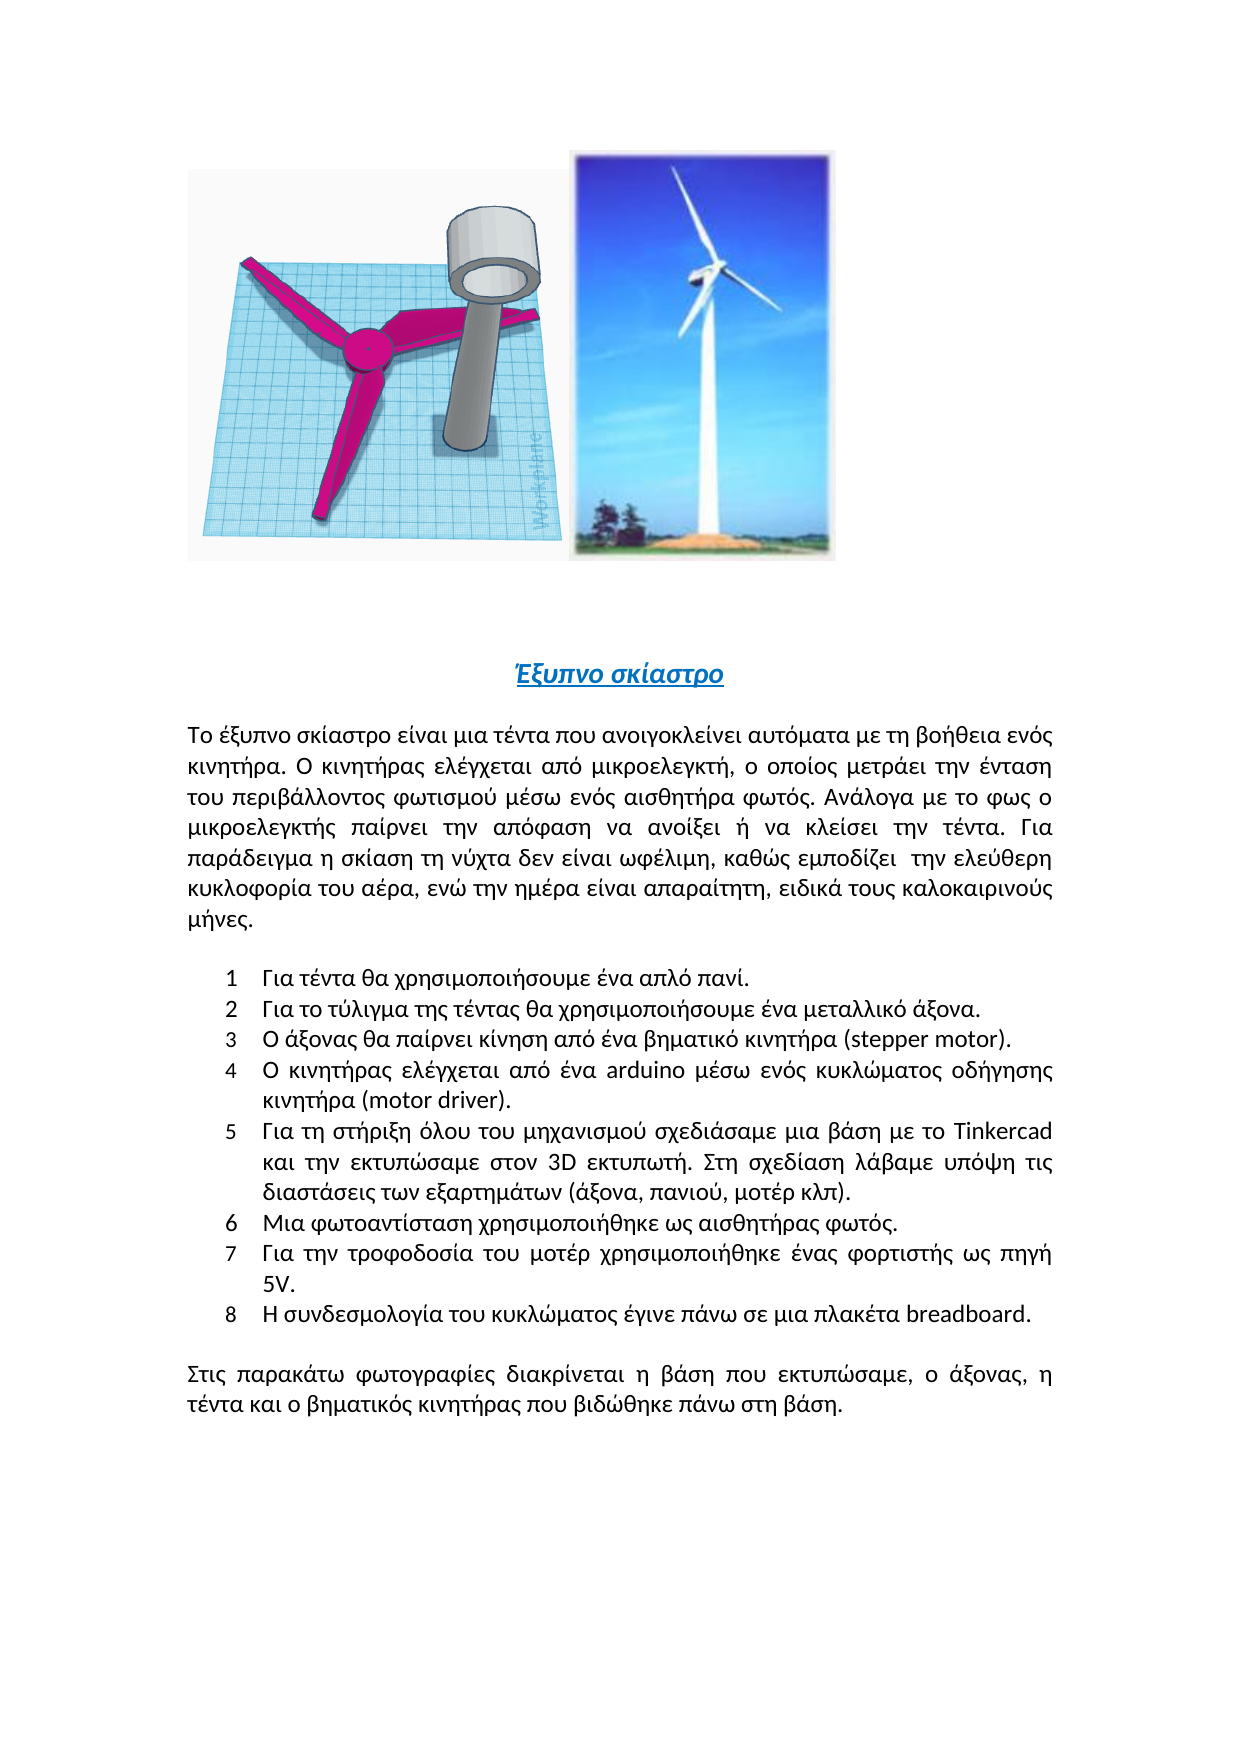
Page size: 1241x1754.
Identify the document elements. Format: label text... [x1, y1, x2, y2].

list Για την τροφοδοσία του μοτέρ χρησιμοποιήθηκε ένας φορτιστής ως πηγή 5V. [225, 1237, 1053, 1298]
list Ο άξονας θα παίρνει κίνηση από ένα βηματικό κινητήρα (stepper motor). [225, 1023, 1053, 1054]
list Μια φωτοαντίσταση χρησιμοποιήθηκε ως αισθητήρας φωτός. [225, 1207, 1053, 1237]
text Στις παρακάτω φωτογραφίες διακρίνεται η βάση που εκτυπώσαμε, ο άξονας, η τέντα και ο βηματικός κινητήρας που βιδώθηκε πάνω στη βάση. [187, 1358, 1053, 1419]
list Η συνδεσμολογία του κυκλώματος έγινε πάνω σε μια πλακέτα breadboard. [225, 1298, 1053, 1329]
list Για τέντα θα χρησιμοποιήσουμε ένα απλό πανί. [225, 962, 1053, 993]
text Το έξυπνο σκίαστρο είναι μια τέντα που ανοιγοκλείνει αυτόματα με τη βοήθεια ενός κινητήρα. Ο κινητήρας ελέγχεται από μικροελεγκτή, ο οποίος μετράει την ένταση του περιβάλλοντος φωτισμού μέσω ενός αισθητήρα φωτός. Ανάλογα με το φως ο μικροελεγκτής παίρνει την απόφαση να ανοίξει ή να κλείσει την τέντα. Για παράδειγμα η σκίαση τη νύχτα δεν είναι ωφέλιμη, καθώς εμποδίζει την ελεύθερη κυκλοφορία του αέρα, ενώ την ημέρα είναι απαραίτητη, ειδικά τους καλοκαιρινούς μήνες. [187, 720, 1053, 933]
list Ο κινητήρας ελέγχεται από ένα arduino μέσω ενός κυκλώματος οδήγησης κινητήρα (motor driver). [225, 1054, 1053, 1115]
picture [187, 150, 836, 561]
text Έξυπνο σκίαστρο [187, 655, 1053, 691]
list Για το τύλιγμα της τέντας θα χρησιμοποιήσουμε ένα μεταλλικό άξονα. [225, 993, 1053, 1023]
list Για τη στήριξη όλου του μηχανισμού σχεδιάσαμε μια βάση με το Tinkercad και την εκτυπώσαμε στον 3D εκτυπωτή. Στη σχεδίαση λάβαμε υπόψη τις διαστάσεις των εξαρτημάτων (άξονα, πανιού, μοτέρ κλπ). [225, 1115, 1053, 1207]
